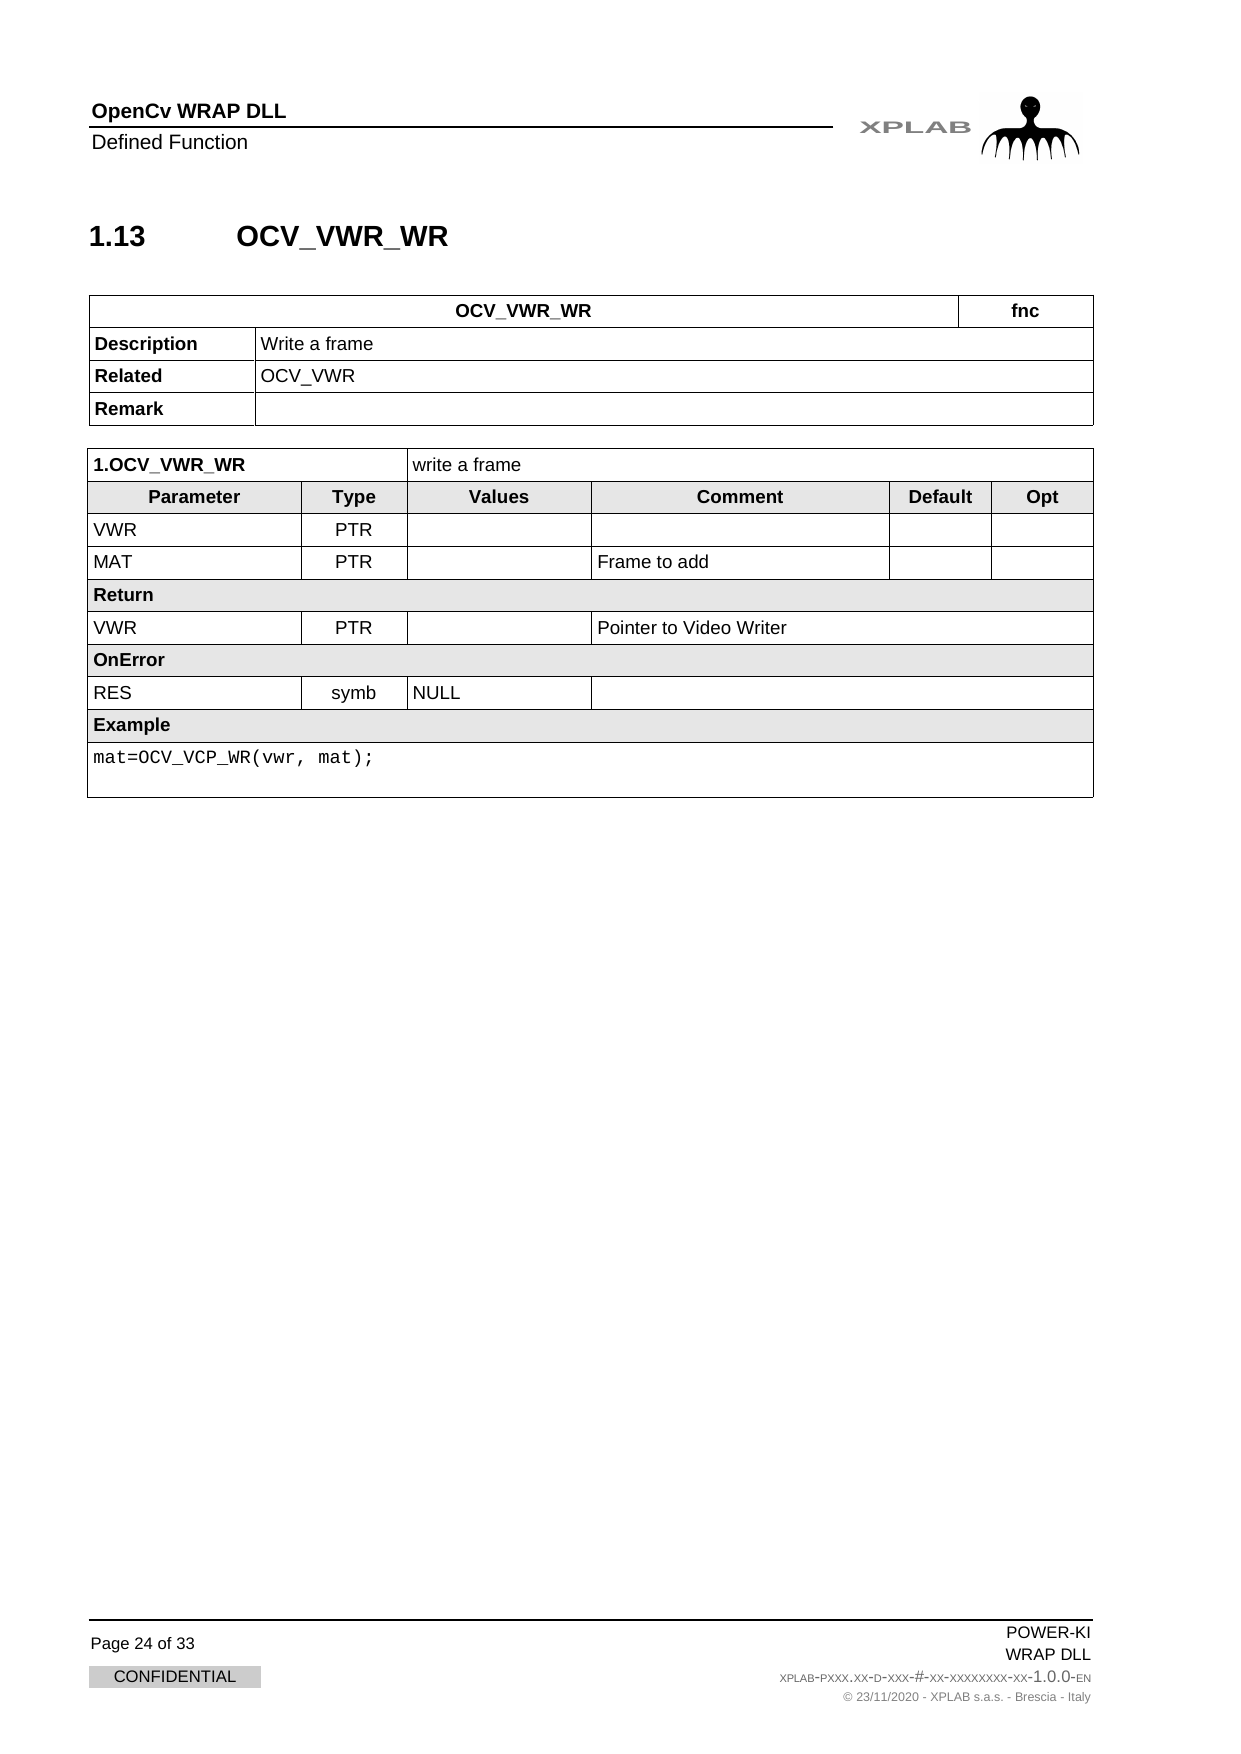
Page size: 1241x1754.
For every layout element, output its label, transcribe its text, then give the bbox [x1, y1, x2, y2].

table_cell Type [302, 482, 407, 513]
table_cell Default [890, 482, 991, 513]
table_cell PTR [302, 514, 407, 546]
table_cell [592, 677, 1093, 709]
table_cell PTR [302, 547, 407, 579]
table_cell NULL [408, 677, 591, 709]
table_cell [408, 547, 591, 579]
table_header 1.OCV_VWR_WR [88, 449, 407, 481]
table_cell [408, 514, 591, 546]
table_cell MAT [88, 547, 301, 579]
table_cell Return [88, 580, 1093, 611]
table_cell Parameter [88, 482, 301, 513]
table_cell Comment [592, 482, 889, 513]
table_cell Remark [90, 393, 254, 425]
table_cell RES [88, 677, 301, 709]
table_cell Frame to add [592, 547, 889, 579]
table_cell symb [302, 677, 407, 709]
table_cell mat=OCV_VCP_WR(vwr, mat); [88, 743, 1093, 797]
table_cell Related [90, 361, 254, 392]
table_cell [408, 612, 591, 644]
table_cell Write a frame [256, 328, 1093, 360]
table_header write a frame [408, 449, 1093, 481]
table_cell [890, 514, 991, 546]
table_cell [992, 514, 1093, 546]
table_cell Pointer to Video Writer [592, 612, 1093, 644]
table_cell OnError [88, 645, 1093, 676]
table_cell PTR [302, 612, 407, 644]
table_cell Values [408, 482, 591, 513]
table_cell VWR [88, 514, 301, 546]
table_cell Opt [992, 482, 1093, 513]
table_cell Description [90, 328, 254, 360]
table_cell VWR [88, 612, 301, 644]
table_header OCV_VWR_WR [90, 296, 958, 327]
table_header fnc [959, 296, 1093, 327]
subtitle OCV_VWR_WR [88, 220, 1093, 252]
picture [978, 92, 1083, 164]
table_cell [890, 547, 991, 579]
table_cell [256, 393, 1093, 425]
table_cell [592, 514, 889, 546]
table_cell Example [88, 710, 1093, 742]
table_cell [992, 547, 1093, 579]
table_cell OCV_VWR [256, 361, 1093, 392]
